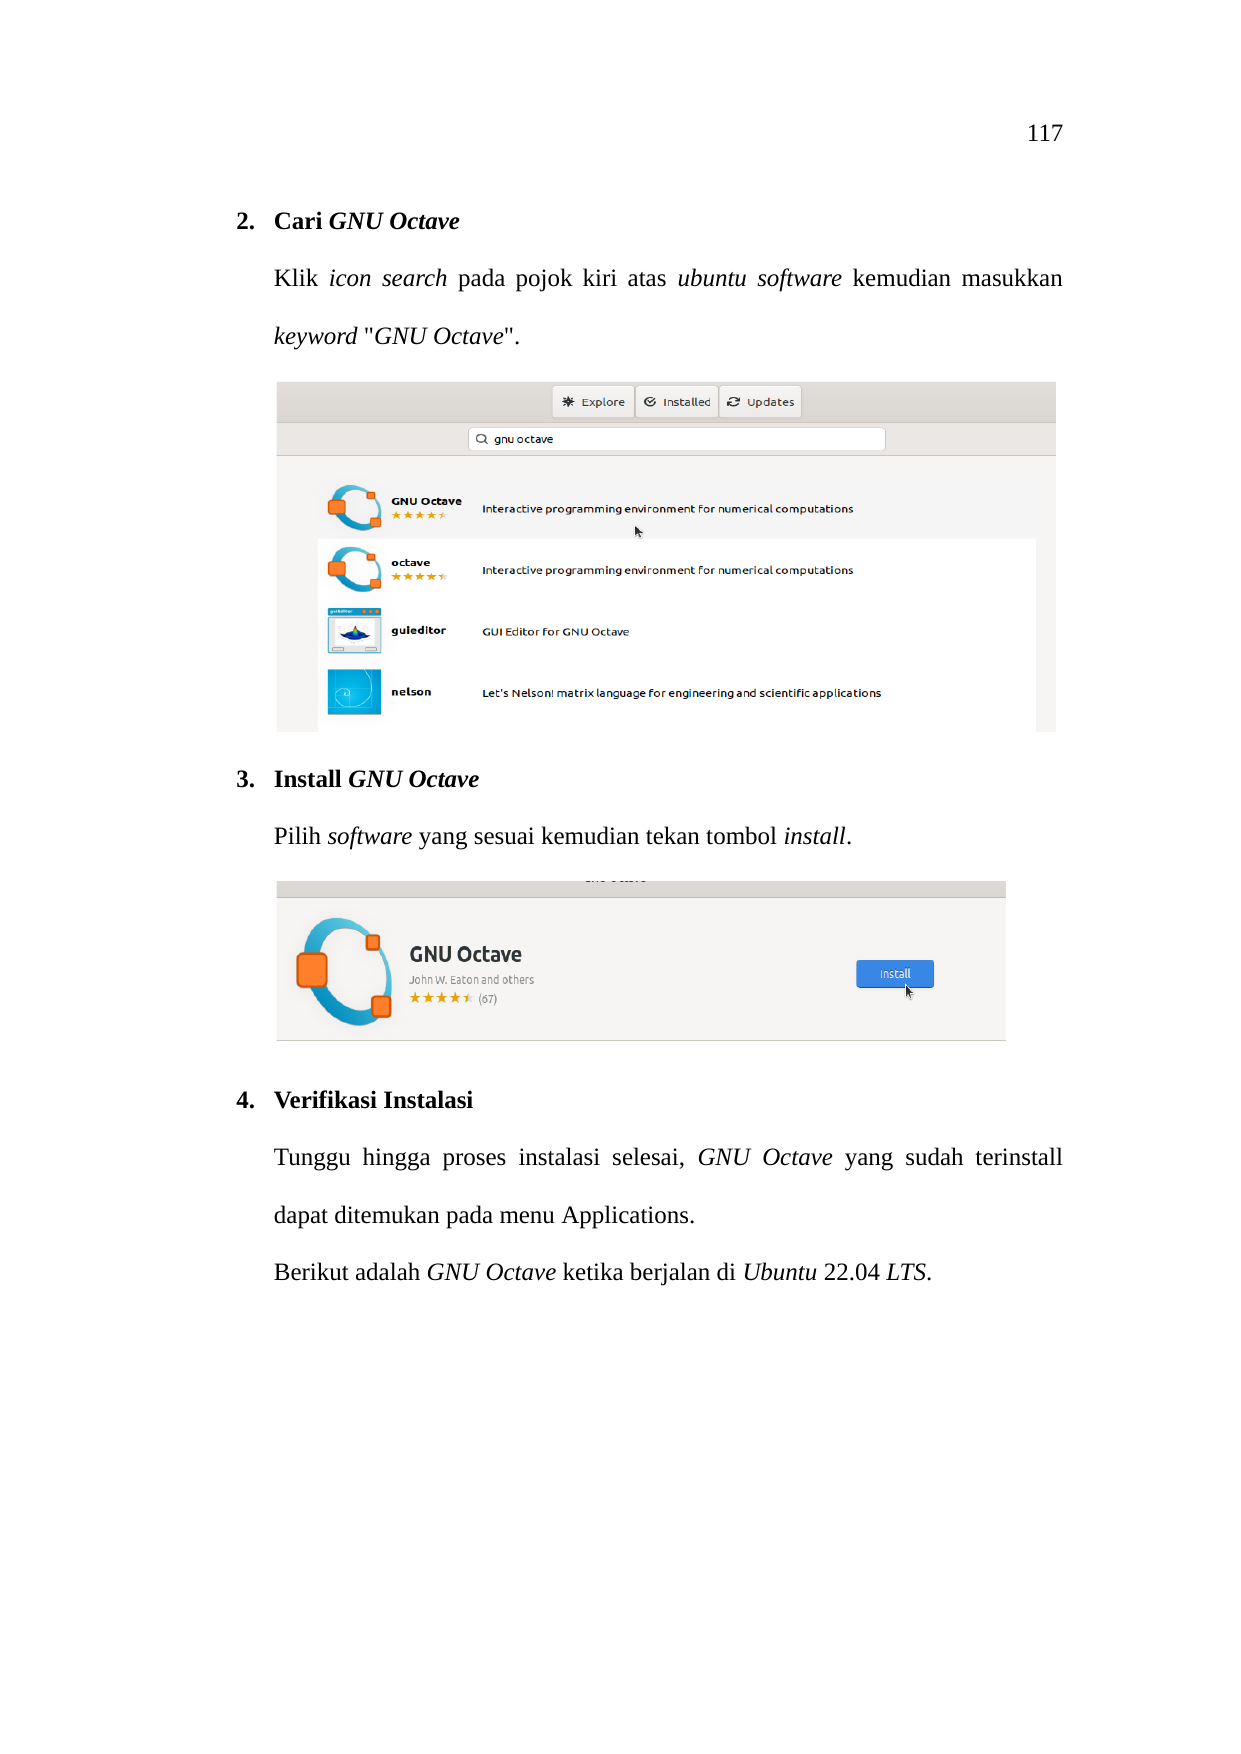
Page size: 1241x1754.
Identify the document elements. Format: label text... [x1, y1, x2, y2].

list Tunggu hingga proses instalasi selesai, GNU Octave yang sudah terinstall dapat ditemukan pada menu Applications. [236, 1142, 1063, 1228]
picture [276, 881, 1006, 895]
list Pilih software yang sesuai kemudian tekan tombol install. [236, 821, 1063, 850]
list Berikut adalah GNU Octave ketika berjalan di Ubuntu 22.04 LTS. [236, 1257, 1063, 1286]
list Install GNU Octave [236, 764, 1063, 792]
list Verifikasi Instalasi [236, 1085, 1063, 1113]
list Klik icon search pada pojok kiri atas ubuntu software kemudian masukkan keyword "GNU Octave". [236, 263, 1063, 350]
list Cari GNU Octave [236, 206, 1063, 235]
